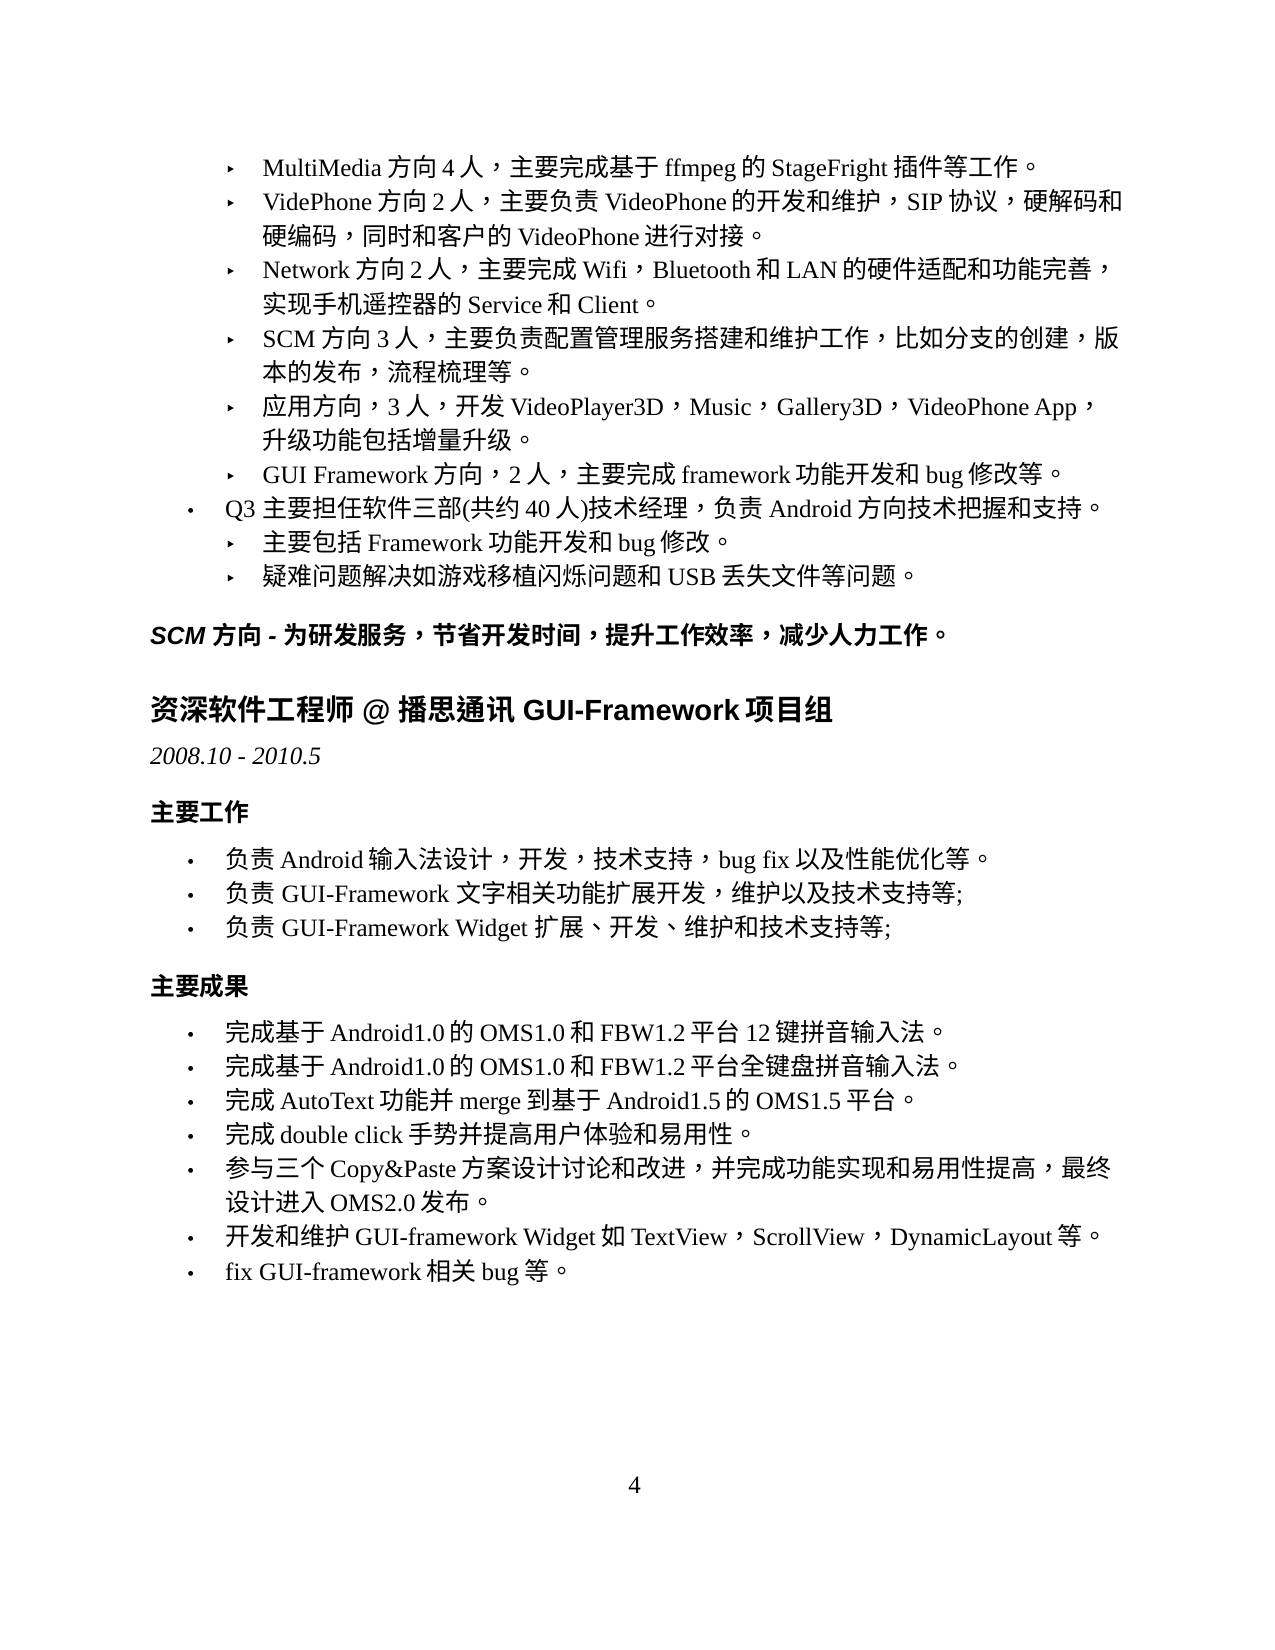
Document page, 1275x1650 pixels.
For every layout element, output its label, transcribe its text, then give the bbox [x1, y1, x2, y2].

list 开发和维护GUI-framework Widget如TextView，ScrollView，DynamicLayout等。 [187, 1219, 1125, 1253]
subtitle 主要工作 [150, 795, 1125, 829]
list 完成基于Android1.0的OMS1.0和FBW1.2平台全键盘拼音输入法。 [187, 1049, 1125, 1083]
list fix GUI-framework相关bug等。 [187, 1253, 1125, 1287]
list 负责Android输入法设计，开发，技术支持，bug fix以及性能优化等。 [187, 841, 1125, 875]
list 完成AutoText功能并merge到基于Android1.5的OMS1.5平台。 [187, 1083, 1125, 1117]
list 负责 GUI-Framework 文字相关功能扩展开发，维护以及技术支持等; [187, 875, 1125, 909]
list Q3 主要担任软件三部(共约40人)技术经理，负责Android方向技术把握和支持。 [187, 491, 1125, 525]
list 负责 GUI-Framework Widget 扩展、开发、维护和技术支持等; [187, 909, 1125, 943]
list 疑难问题解决如游戏移植闪烁问题和USB丢失文件等问题。 [225, 559, 1125, 593]
list GUI Framework方向，2人，主要完成framework功能开发和bug修改等。 [225, 457, 1125, 491]
list SCM 方向3人，主要负责配置管理服务搭建和维护工作，比如分支的创建，版本的发布，流程梳理等。 [225, 320, 1125, 388]
subtitle SCM 方向 - 为研发服务，节省开发时间，提升工作效率，减少人力工作。 [150, 618, 1125, 652]
list 完成基于Android1.0的OMS1.0和FBW1.2平台12键拼音输入法。 [187, 1015, 1125, 1049]
list MultiMedia方向4人，主要完成基于ffmpeg的StageFright插件等工作。 [225, 150, 1125, 184]
list VidePhone方向2人，主要负责VideoPhone的开发和维护，SIP协议，硬解码和硬编码，同时和客户的VideoPhone进行对接。 [225, 184, 1125, 252]
list 完成double click手势并提高用户体验和易用性。 [187, 1117, 1125, 1151]
list 参与三个Copy&Paste方案设计讨论和改进，并完成功能实现和易用性提高，最终设计进入OMS2.0发布。 [187, 1151, 1125, 1219]
list 应用方向，3人，开发VideoPlayer3D，Music，Gallery3D，VideoPhone App，升级功能包括增量升级。 [225, 388, 1125, 457]
list 主要包括Framework功能开发和bug修改。 [225, 525, 1125, 559]
list Network方向2人，主要完成Wifi，Bluetooth和LAN的硬件适配和功能完善，实现手机遥控器的Service和Client。 [225, 252, 1125, 320]
subtitle 资深软件工程师 @ 播思通讯 GUI-Framework项目组 [150, 689, 1125, 729]
text 2008.10 - 2010.5 [150, 741, 1125, 770]
subtitle 主要成果 [150, 968, 1125, 1002]
